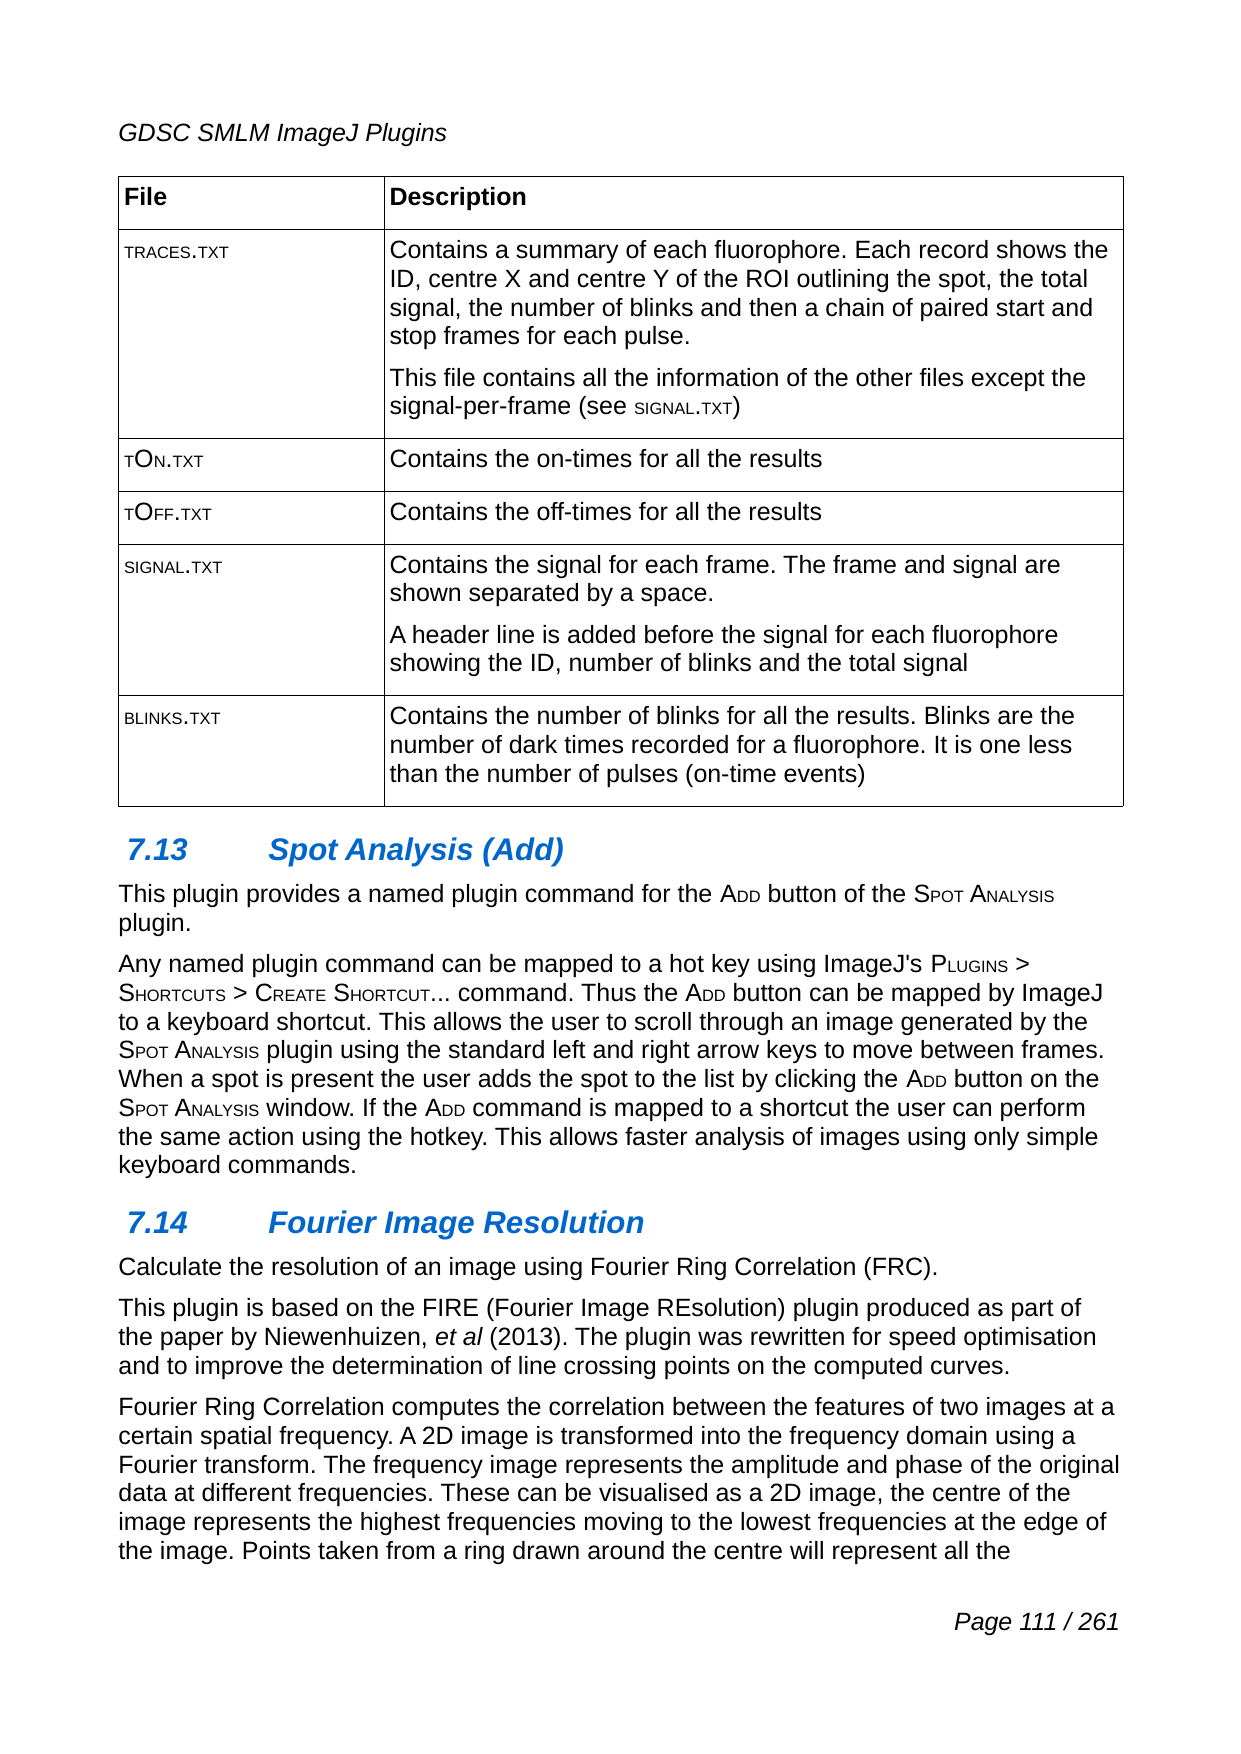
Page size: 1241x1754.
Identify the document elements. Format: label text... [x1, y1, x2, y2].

table_cell tOff.txt [119, 492, 384, 544]
table_cell Contains the on-times for all the results [385, 439, 1123, 491]
subtitle Fourier Image Resolution [118, 1204, 1122, 1240]
table_cell tOn.txt [119, 439, 384, 491]
text Fourier Ring Correlation computes the correlation between the features of two images at a certain spatial frequency. A 2D image is transformed into the frequency domain using a Fourier transform. The frequency image represents the amplitude and phase of the original data at different frequencies. These can be visualised as a 2D image, the centre of the image represents the highest frequencies moving to the lowest frequencies at the edge of the image. Points taken from a ring drawn around the centre will represent all the [118, 1392, 1122, 1564]
table_cell signal.txt [119, 545, 384, 695]
text This plugin provides a named plugin command for the Add button of the Spot Analysis plugin. [118, 879, 1122, 936]
text Any named plugin command can be mapped to a hot key using ImageJ's Plugins > Shortcuts > Create Shortcut... command. Thus the Add button can be mapped by ImageJ to a keyboard shortcut. This allows the user to scroll through an image generated by the Spot Analysis plugin using the standard left and right arrow keys to move between frames. When a spot is present the user adds the spot to the list by clicking the Add button on the Spot Analysis window. If the Add command is mapped to a shortcut the user can perform the same action using the hotkey. This allows faster analysis of images using only simple keyboard commands. [118, 949, 1122, 1179]
table_cell Contains the number of blinks for all the results. Blinks are the number of dark times recorded for a fluorophore. It is one less than the number of pulses (on-time events) [385, 696, 1123, 806]
table_cell Contains the signal for each frame. The frame and signal are shown separated by a space. A header line is added before the signal for each fluorophore showing the ID, number of blinks and the total signal [385, 545, 1123, 695]
table_cell blinks.txt [119, 696, 384, 806]
text Calculate the resolution of an image using Fourier Ring Correlation (FRC). [118, 1252, 1122, 1281]
table_cell Contains the off-times for all the results [385, 492, 1123, 544]
table_cell traces.txt [119, 230, 384, 438]
table_cell Contains a summary of each fluorophore. Each record shows the ID, centre X and centre Y of the ROI outlining the spot, the total signal, the number of blinks and then a chain of paired start and stop frames for each pulse. This file contains all the information of the other files except the signal-per-frame (see signal.txt) [385, 230, 1123, 438]
table_header Description [385, 177, 1123, 229]
subtitle Spot Analysis (Add) [118, 831, 1122, 867]
text This plugin is based on the FIRE (Fourier Image REsolution) plugin produced as part of the paper by Niewenhuizen, et al (2013). The plugin was rewritten for speed optimisation and to improve the determination of line crossing points on the computed curves. [118, 1293, 1122, 1379]
table_header File [119, 177, 384, 229]
